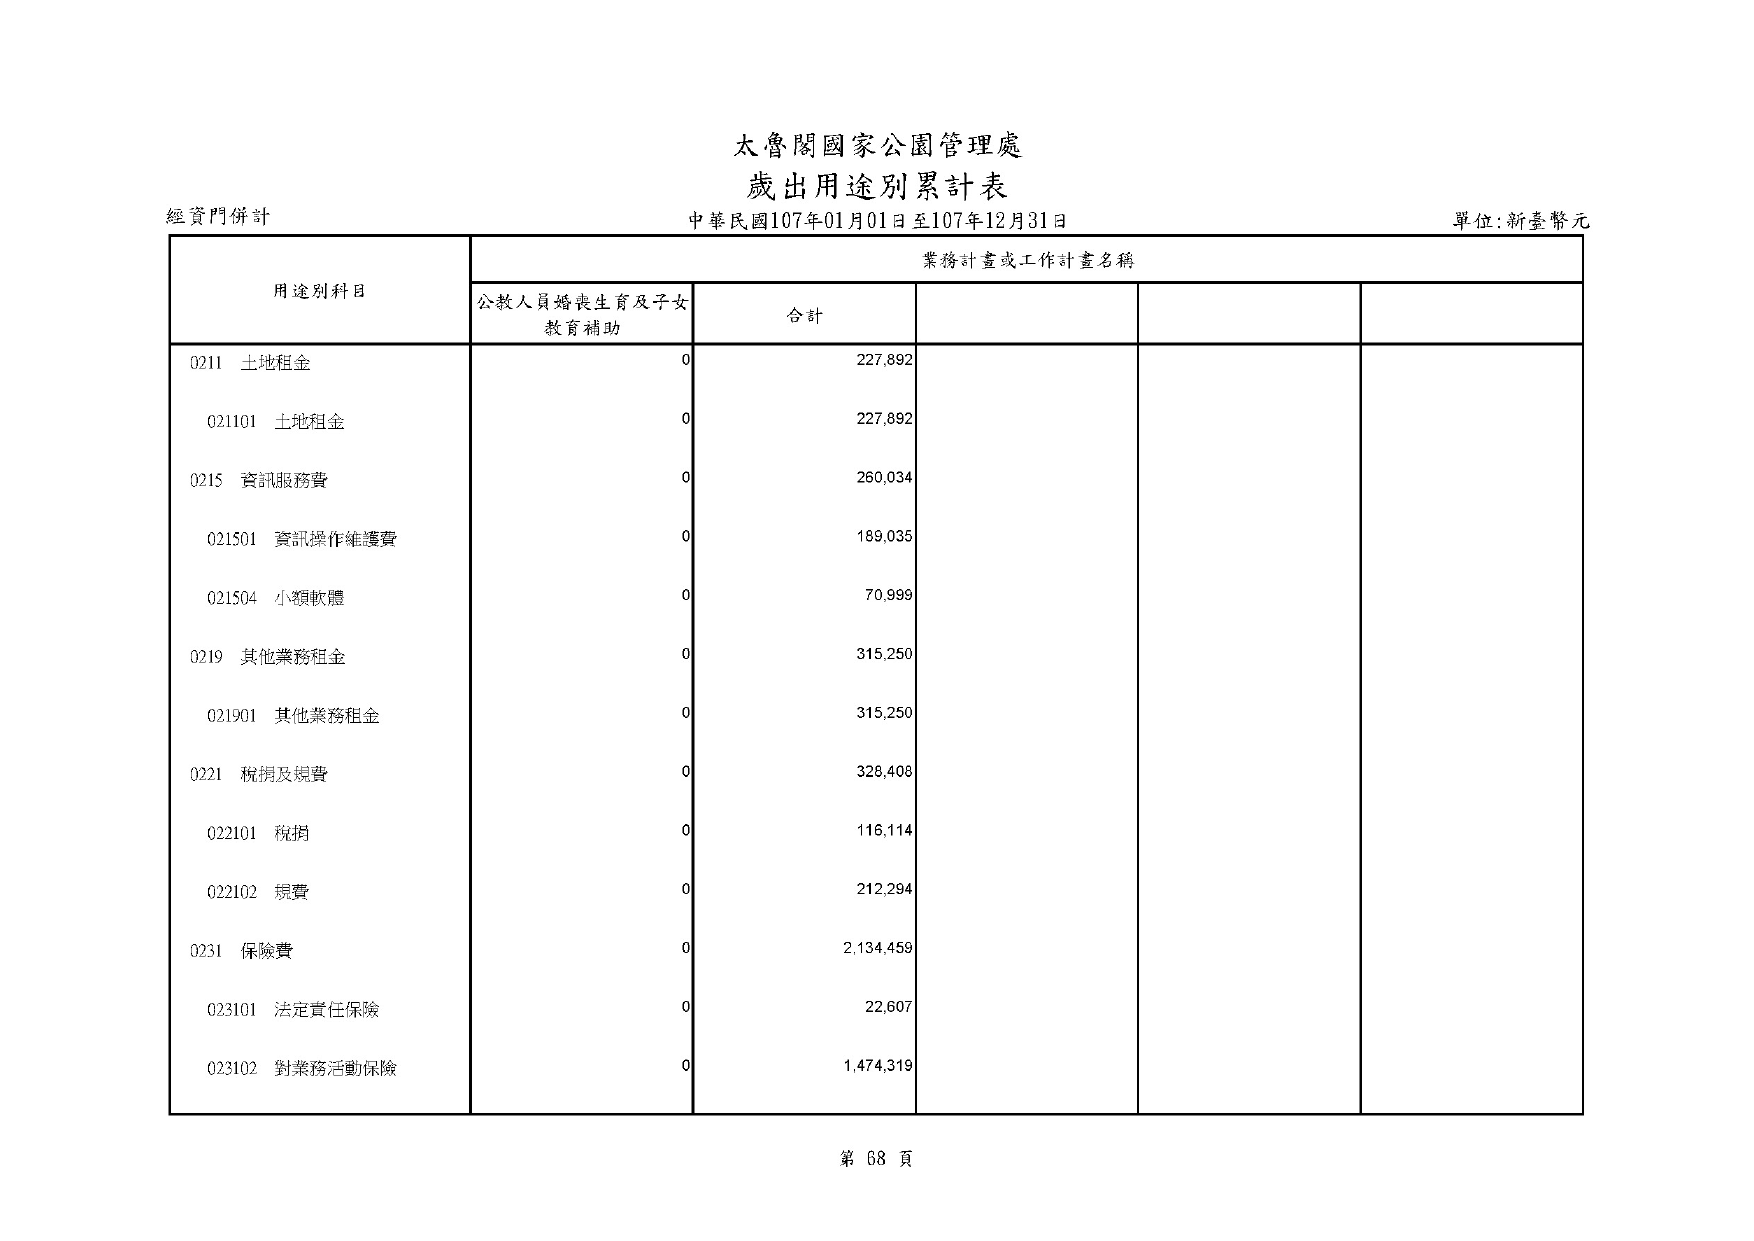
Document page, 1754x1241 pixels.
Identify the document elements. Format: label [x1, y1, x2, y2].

picture [59, 59, 1695, 1216]
